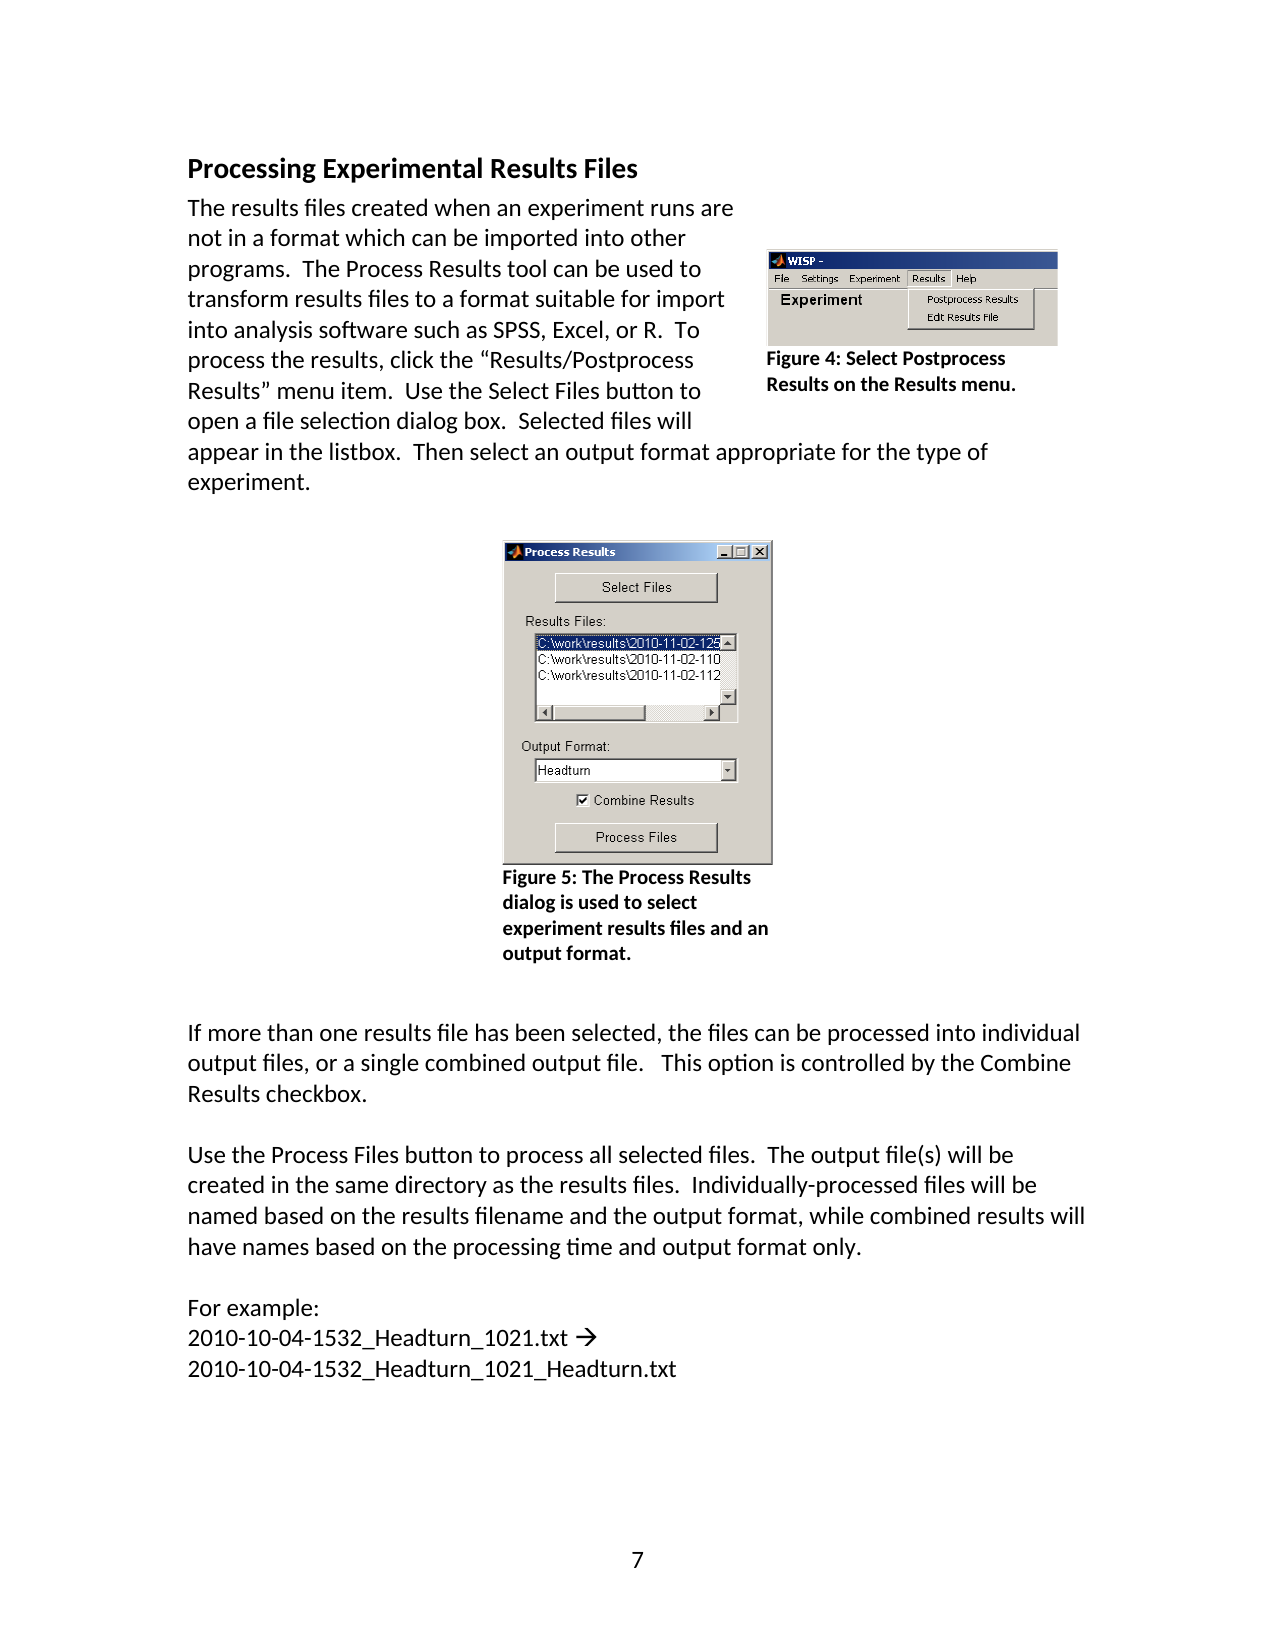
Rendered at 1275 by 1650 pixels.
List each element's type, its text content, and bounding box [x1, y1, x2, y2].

text The results files created when an experiment runs are not in a format which can be imported into other programs. The Process Results tool can be used to transform results files to a format suitable for import into analysis software such as SPSS, Excel, or R. To process the results, click the “Results/Postprocess Results” menu item. Use the Select Files button to open a file selection dialog box. Selected files will appear in the listbox. Then select an output format appropriate for the type of experiment. [187, 192, 1087, 497]
text 2010-10-04-1532_Headturn_1021_Headturn.txt [187, 1353, 1087, 1383]
text For example: [187, 1292, 1087, 1322]
subtitle Processing Experimental Results Files [187, 150, 1087, 186]
text Use the Process Files button to process all selected files. The output file(s) will be created in the same directory as the results files. Individually-processed files will be named based on the results filename and the output format, while combined results will have names based on the processing time and output format only. [187, 1139, 1087, 1261]
picture [502, 540, 773, 865]
text 2010-10-04-1532_Headturn_1021.txt  [187, 1322, 1087, 1353]
text Figure 4: Select Postprocess Results on the Results menu. [766, 249, 1057, 396]
text Figure 5: The Process Results dialog is used to select experiment results files and an output format. [502, 865, 772, 966]
text If more than one results file has been selected, the files can be processed into individual output files, or a single combined output file. This option is controlled by the Combine Results checkbox. [187, 1017, 1087, 1109]
